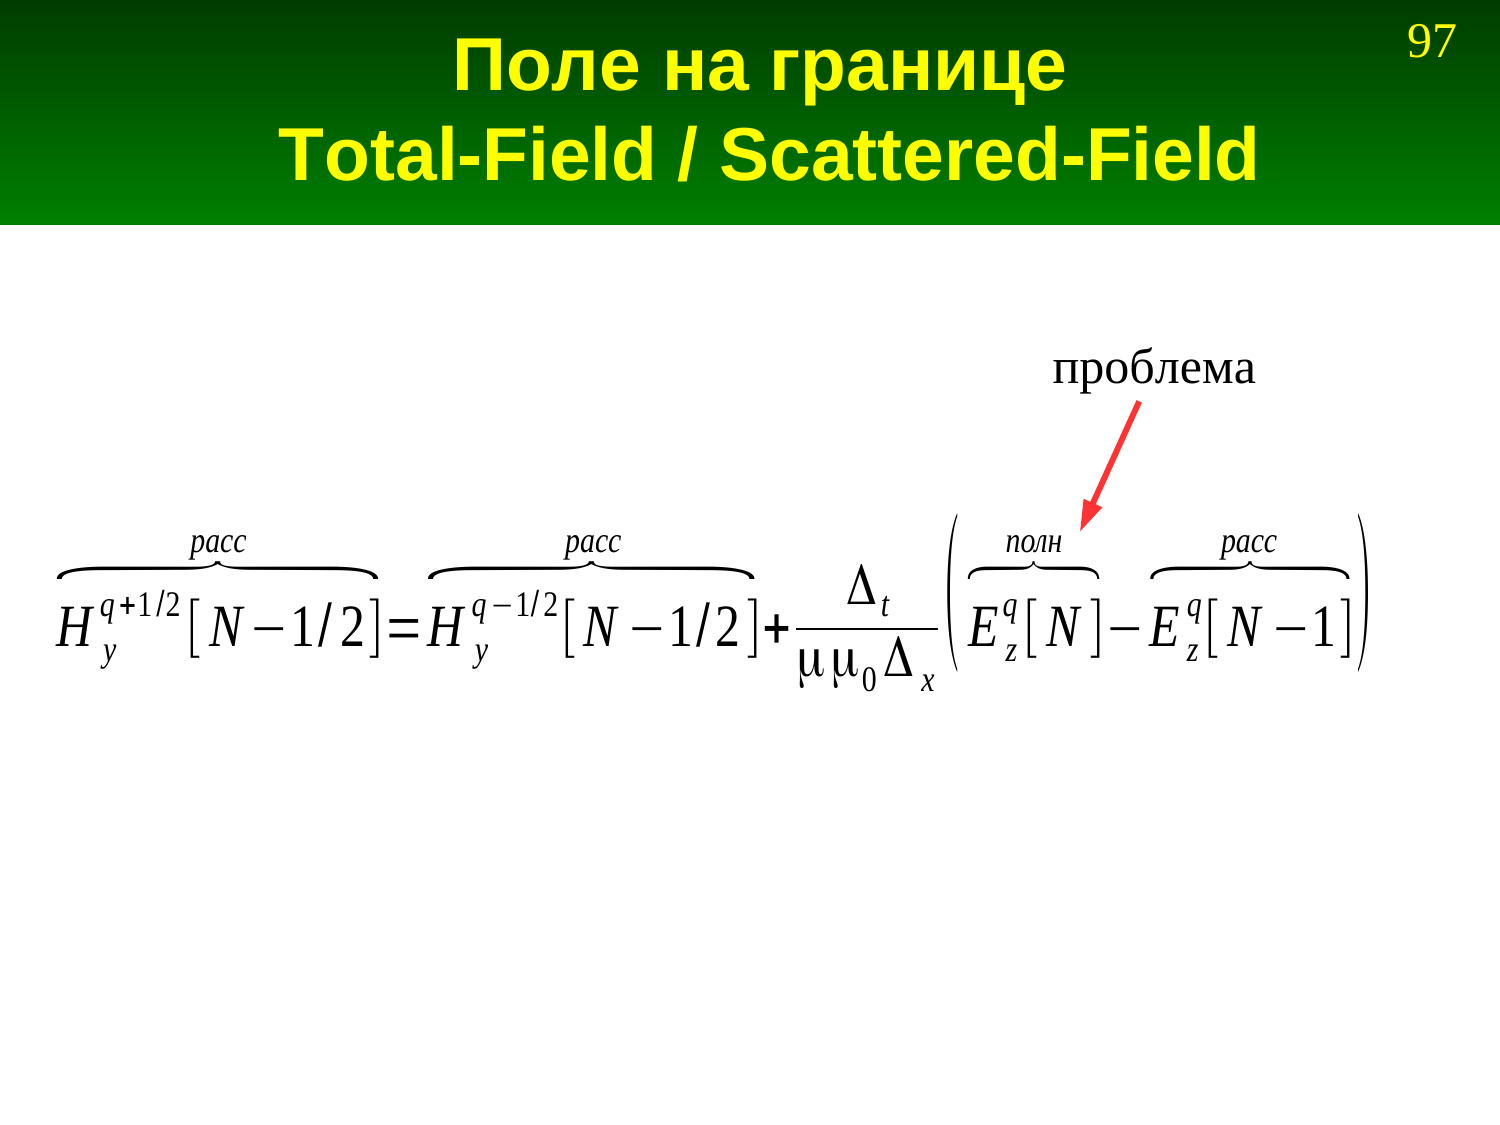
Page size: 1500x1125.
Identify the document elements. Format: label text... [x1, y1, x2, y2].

title Поле на границе Total-Field / Scattered-Field [100, 7, 1441, 204]
chart [37, 510, 1384, 700]
text_box проблема [1038, 326, 1272, 402]
